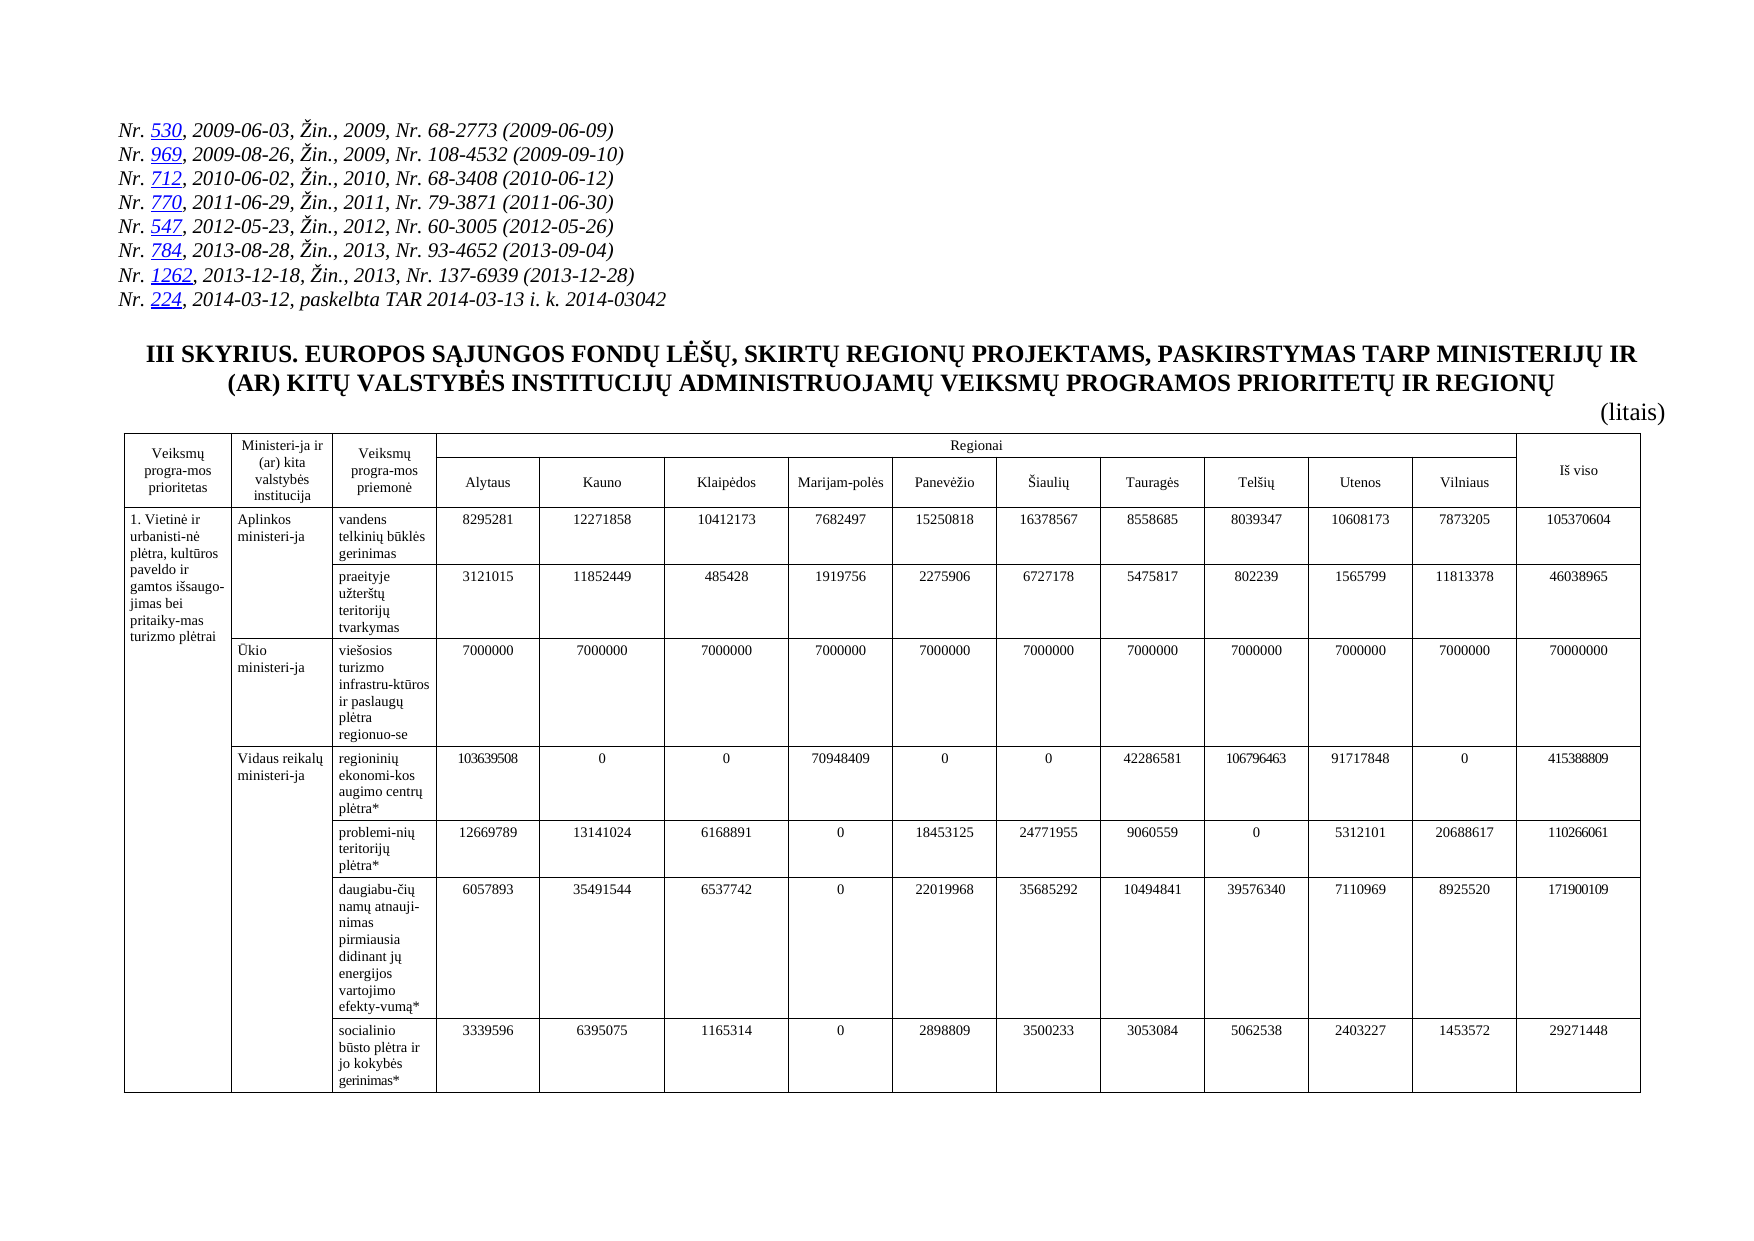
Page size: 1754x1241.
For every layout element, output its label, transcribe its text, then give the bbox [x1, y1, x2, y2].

table_cell 91717848 [1309, 747, 1412, 819]
table_cell 70948409 [789, 747, 892, 819]
table_cell 7000000 [893, 639, 996, 746]
table_cell 3121015 [437, 565, 539, 638]
table_cell 70000000 [1517, 639, 1640, 746]
table_cell 1453572 [1413, 1019, 1516, 1092]
table_cell 20688617 [1413, 821, 1516, 877]
table_cell 3339596 [437, 1019, 539, 1092]
table_cell 7110969 [1309, 878, 1412, 1018]
table_cell 35685292 [997, 878, 1100, 1018]
table_cell problemi-nių teritorijų plėtra* [333, 821, 436, 877]
table_cell 0 [997, 747, 1100, 819]
table_header Veiksmų progra-mos prioritetas [125, 434, 231, 507]
table_cell 6727178 [997, 565, 1100, 638]
table_cell 6537742 [665, 878, 788, 1018]
table_cell 2898809 [893, 1019, 996, 1092]
table_cell Vidaus reikalų ministeri-ja [232, 747, 332, 1092]
table_cell 9060559 [1101, 821, 1204, 877]
table_header Iš viso [1517, 434, 1640, 507]
table_cell 18453125 [893, 821, 996, 877]
text Nr. 770, 2011-06-29, Žin., 2011, Nr. 79-3871 (2011-06-30) [118, 190, 1665, 214]
table_cell 485428 [665, 565, 788, 638]
table_cell 110266061 [1517, 821, 1640, 877]
table_cell 106796463 [1205, 747, 1308, 819]
table_cell 7000000 [1413, 639, 1516, 746]
table_cell 42286581 [1101, 747, 1204, 819]
table_cell 5312101 [1309, 821, 1412, 877]
table_cell 1. Vietinė ir urbanisti-nė plėtra, kultūros paveldo ir gamtos išsaugo-jimas bei pritaiky-mas turizmo plėtrai [125, 508, 231, 1092]
table_cell 16378567 [997, 508, 1100, 564]
table_cell 8558685 [1101, 508, 1204, 564]
table_cell 13141024 [540, 821, 664, 877]
table_cell Šiaulių [997, 458, 1100, 507]
text Nr. 1262, 2013-12-18, Žin., 2013, Nr. 137-6939 (2013-12-28) [118, 262, 1665, 287]
table_cell 39576340 [1205, 878, 1308, 1018]
text Nr. 547, 2012-05-23, Žin., 2012, Nr. 60-3005 (2012-05-26) [118, 214, 1665, 238]
table_cell daugiabu-čių namų atnauji-nimas pirmiausia didinant jų energijos vartojimo efekty-vumą* [333, 878, 436, 1018]
table_cell 7000000 [997, 639, 1100, 746]
table_cell 46038965 [1517, 565, 1640, 638]
table_cell 11813378 [1413, 565, 1516, 638]
table_cell 5475817 [1101, 565, 1204, 638]
table_cell 2403227 [1309, 1019, 1412, 1092]
table_cell 29271448 [1517, 1019, 1640, 1092]
text Nr. 530, 2009-06-03, Žin., 2009, Nr. 68-2773 (2009-06-09) [118, 118, 1665, 142]
table_cell Panevėžio [893, 458, 996, 507]
table_cell 3053084 [1101, 1019, 1204, 1092]
table_cell 8295281 [437, 508, 539, 564]
table_cell 3500233 [997, 1019, 1100, 1092]
table_cell Utenos [1309, 458, 1412, 507]
table_cell 0 [1205, 821, 1308, 877]
table_cell 35491544 [540, 878, 664, 1018]
table_cell viešosios turizmo infrastru-ktūros ir paslaugų plėtra regionuo-se [333, 639, 436, 746]
table_cell Klaipėdos [665, 458, 788, 507]
table_cell vandens telkinių būklės gerinimas [333, 508, 436, 564]
table_cell regioninių ekonomi-kos augimo centrų plėtra* [333, 747, 436, 819]
table_cell praeityje užterštų teritorijų tvarkymas [333, 565, 436, 638]
table_cell 6057893 [437, 878, 539, 1018]
table_cell 11852449 [540, 565, 664, 638]
table_cell 802239 [1205, 565, 1308, 638]
table_header Ministeri-ja ir (ar) kita valstybės institucija [232, 434, 332, 507]
table_cell 24771955 [997, 821, 1100, 877]
table_cell 0 [1413, 747, 1516, 819]
table_cell 8925520 [1413, 878, 1516, 1018]
table_cell 7000000 [665, 639, 788, 746]
table_cell 171900109 [1517, 878, 1640, 1018]
table_cell 0 [789, 1019, 892, 1092]
table_cell 0 [893, 747, 996, 819]
table_cell 10494841 [1101, 878, 1204, 1018]
text Nr. 224, 2014-03-12, paskelbta TAR 2014-03-13 i. k. 2014-03042 [118, 287, 1665, 311]
table_cell 415388809 [1517, 747, 1640, 819]
text (litais) [118, 397, 1665, 426]
table_cell 2275906 [893, 565, 996, 638]
text III SKYRIUS. EUROPOS SĄJUNGOS FONDŲ LĖŠŲ, SKIRTŲ REGIONŲ PROJEKTAMS, PASKIRSTYMAS TARP MINISTERIJŲ IR (AR) KITŲ VALSTYBĖS INSTITUCIJŲ ADMINISTRUOJAMŲ VEIKSMŲ PROGRAMOS PRIORITETŲ IR REGIONŲ [118, 339, 1665, 397]
table_cell 0 [789, 878, 892, 1018]
table_cell 6168891 [665, 821, 788, 877]
table_cell 7000000 [540, 639, 664, 746]
table_cell 12669789 [437, 821, 539, 877]
table_cell 6395075 [540, 1019, 664, 1092]
table_cell Marijam-polės [789, 458, 892, 507]
table_cell Vilniaus [1413, 458, 1516, 507]
table_cell Alytaus [437, 458, 539, 507]
table_cell 1565799 [1309, 565, 1412, 638]
table_cell 7000000 [789, 639, 892, 746]
table_cell 1919756 [789, 565, 892, 638]
table_cell 7682497 [789, 508, 892, 564]
table_cell 0 [540, 747, 664, 819]
table_cell 7000000 [437, 639, 539, 746]
table_cell 10608173 [1309, 508, 1412, 564]
table_cell Tauragės [1101, 458, 1204, 507]
table_cell Kauno [540, 458, 664, 507]
table_cell 0 [665, 747, 788, 819]
text Nr. 784, 2013-08-28, Žin., 2013, Nr. 93-4652 (2013-09-04) [118, 238, 1665, 262]
table_cell 7000000 [1101, 639, 1204, 746]
table_cell 12271858 [540, 508, 664, 564]
table_cell 7873205 [1413, 508, 1516, 564]
table_cell 22019968 [893, 878, 996, 1018]
table_cell 5062538 [1205, 1019, 1308, 1092]
table_cell 7000000 [1205, 639, 1308, 746]
table_cell 15250818 [893, 508, 996, 564]
table_cell 105370604 [1517, 508, 1640, 564]
text Nr. 969, 2009-08-26, Žin., 2009, Nr. 108-4532 (2009-09-10) [118, 142, 1665, 166]
table_cell Ūkio ministeri-ja [232, 639, 332, 746]
table_cell 0 [789, 821, 892, 877]
table_cell socialinio būsto plėtra ir jo kokybės gerinimas* [333, 1019, 436, 1092]
table_cell 1165314 [665, 1019, 788, 1092]
table_cell 8039347 [1205, 508, 1308, 564]
table_cell 103639508 [437, 747, 539, 819]
table_cell 7000000 [1309, 639, 1412, 746]
table_cell 10412173 [665, 508, 788, 564]
text Nr. 712, 2010-06-02, Žin., 2010, Nr. 68-3408 (2010-06-12) [118, 166, 1665, 190]
table_header Regionai [437, 434, 1516, 457]
table_cell Telšių [1205, 458, 1308, 507]
table_header Veiksmų progra-mos priemonė [333, 434, 436, 507]
table_cell Aplinkos ministeri-ja [232, 508, 332, 638]
